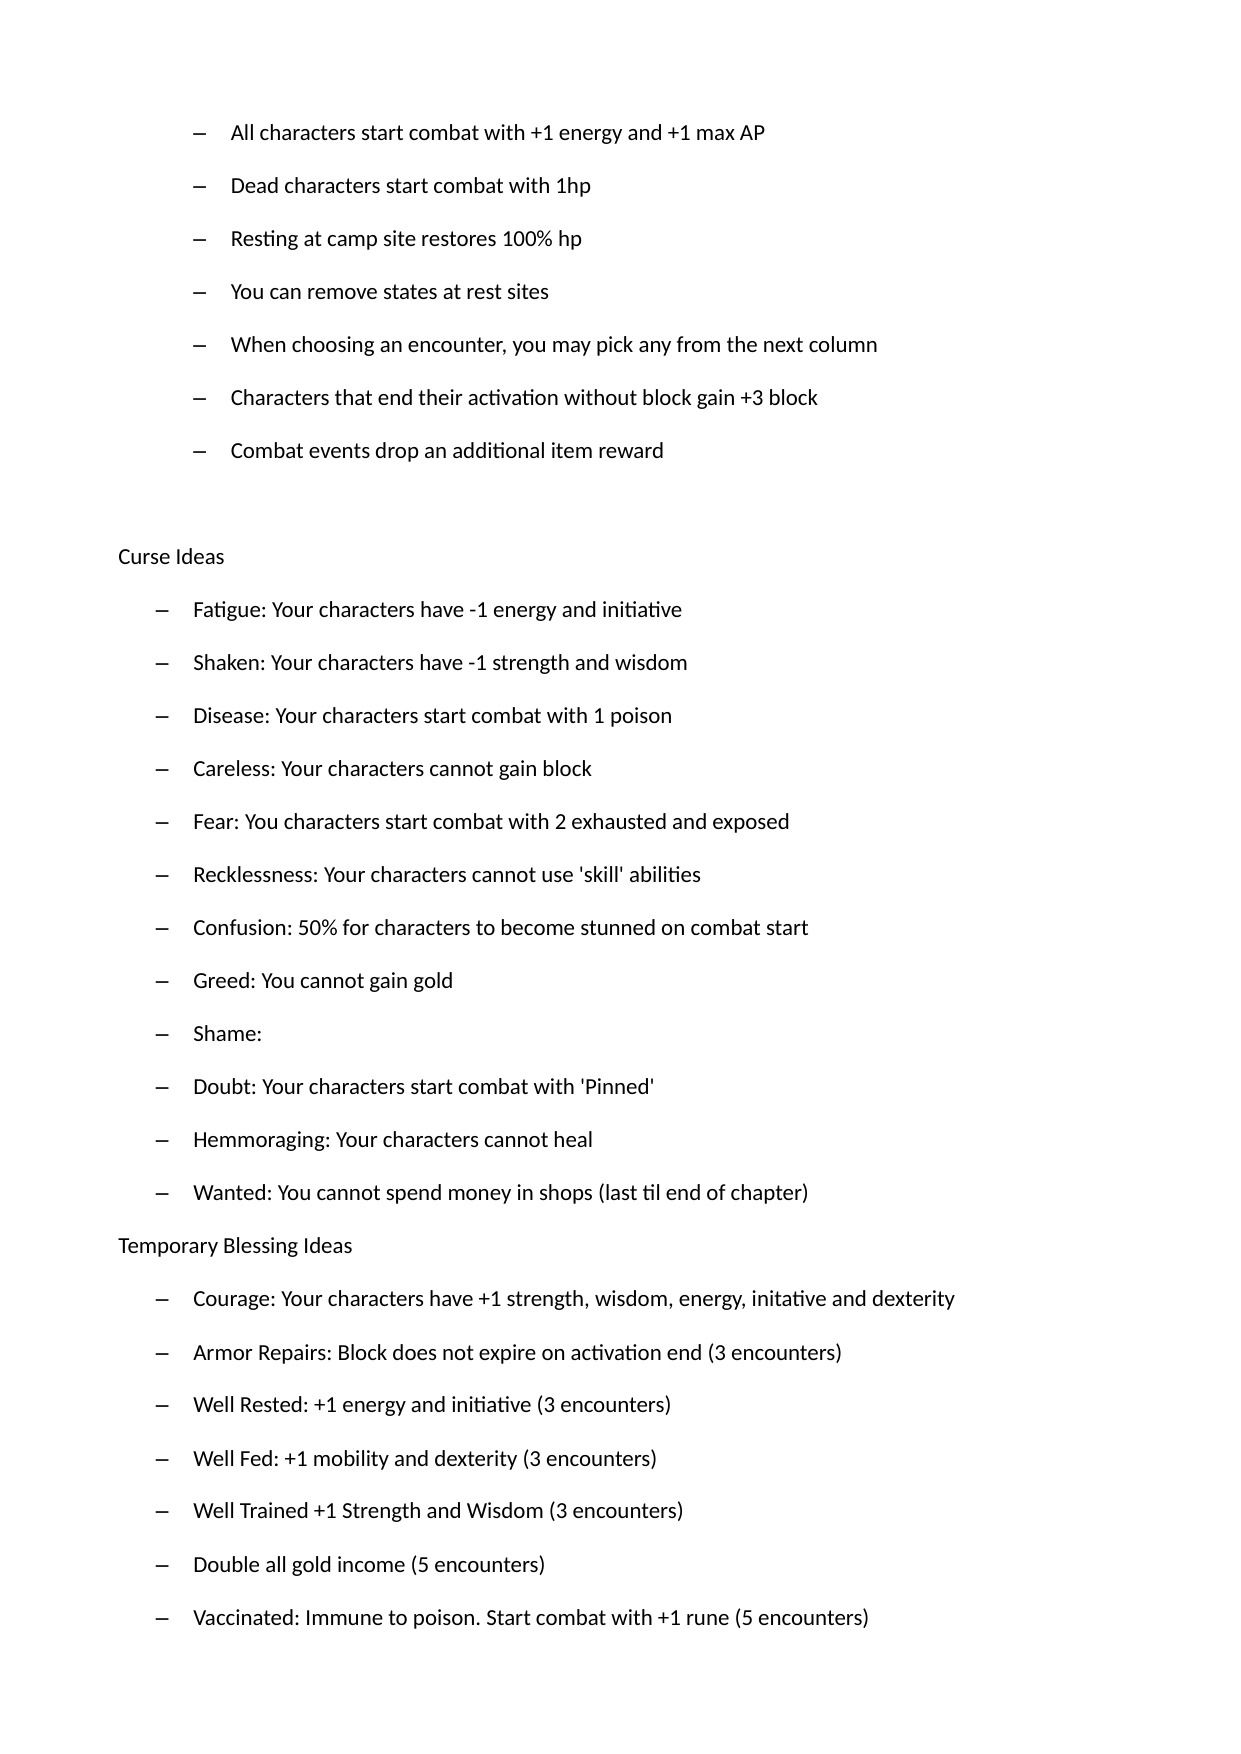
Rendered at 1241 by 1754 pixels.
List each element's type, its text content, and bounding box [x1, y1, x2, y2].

list Courage: Your characters have +1 strength, wisdom, energy, initative and dexterity [156, 1284, 1122, 1313]
list Recklessness: Your characters cannot use 'skill' abilities [156, 860, 1122, 888]
list When choosing an encounter, you may pick any from the next column [193, 330, 1122, 358]
list Armor Repairs: Block does not expire on activation end (3 encounters) [156, 1338, 1122, 1366]
list Characters that end their activation without block gain +3 block [193, 383, 1122, 411]
text Temporary Blessing Ideas [118, 1232, 1122, 1259]
list Well Fed: +1 mobility and dexterity (3 encounters) [156, 1444, 1122, 1472]
list Wanted: You cannot spend money in shops (last til end of chapter) [156, 1178, 1122, 1207]
list Combat events drop an additional item reward [193, 436, 1122, 464]
list Fear: You characters start combat with 2 exhausted and exposed [156, 807, 1122, 835]
list Resting at camp site restores 100% hp [193, 224, 1122, 252]
list Shame: [156, 1019, 1122, 1047]
list Careless: Your characters cannot gain block [156, 754, 1122, 782]
list Confusion: 50% for characters to become stunned on combat start [156, 913, 1122, 941]
list Fatigue: Your characters have -1 energy and initiative [156, 595, 1122, 623]
list Dead characters start combat with 1hp [193, 171, 1122, 199]
list Disease: Your characters start combat with 1 poison [156, 701, 1122, 729]
list Doubt: Your characters start combat with 'Pinned' [156, 1072, 1122, 1101]
list You can remove states at rest sites [193, 277, 1122, 305]
list Double all gold income (5 encounters) [156, 1550, 1122, 1578]
list Well Trained +1 Strength and Wisdom (3 encounters) [156, 1497, 1122, 1525]
list Shaken: Your characters have -1 strength and wisdom [156, 648, 1122, 676]
list Well Rested: +1 energy and initiative (3 encounters) [156, 1391, 1122, 1419]
list Greed: You cannot gain gold [156, 966, 1122, 994]
list All characters start combat with +1 energy and +1 max AP [193, 118, 1122, 146]
text Curse Ideas [118, 542, 1122, 570]
list Vaccinated: Immune to poison. Start combat with +1 rune (5 encounters) [156, 1603, 1122, 1631]
list Hemmoraging: Your characters cannot heal [156, 1126, 1122, 1153]
